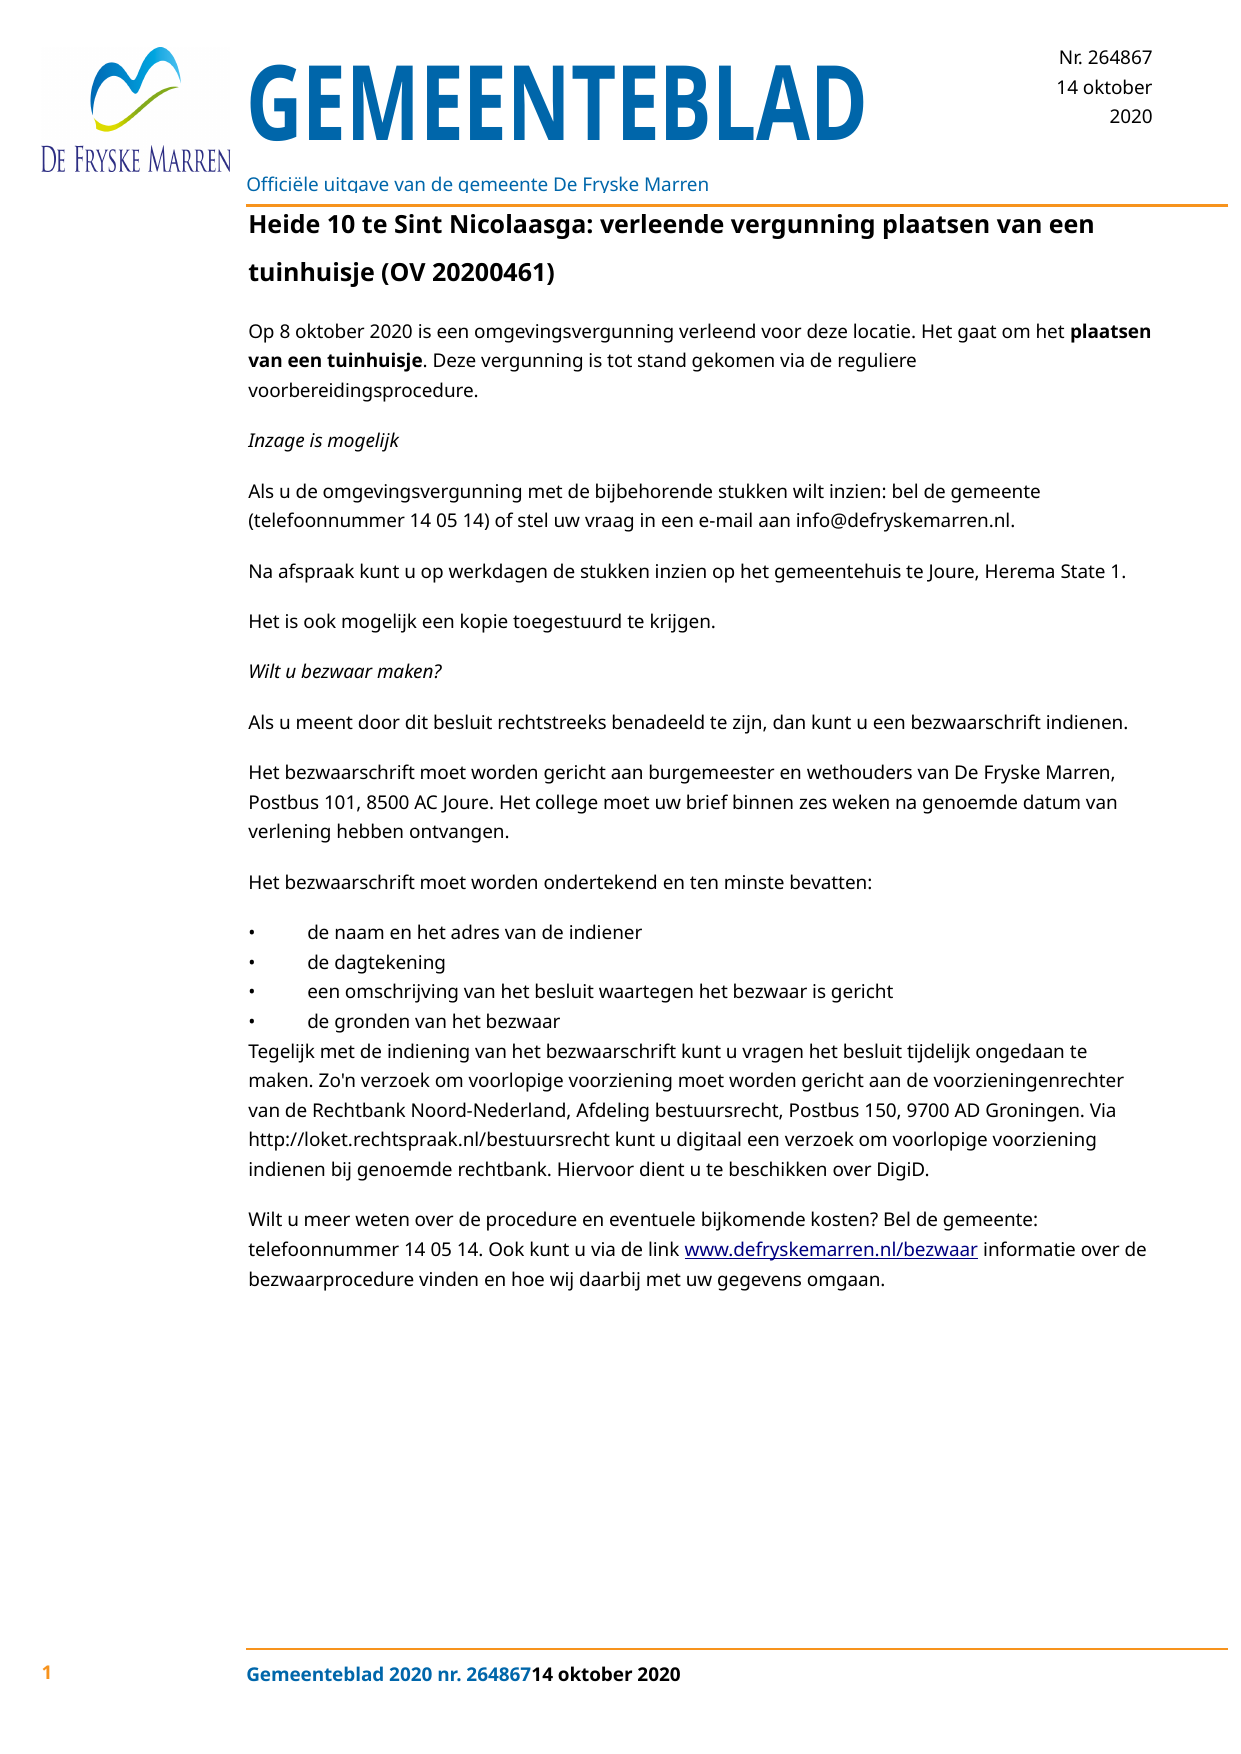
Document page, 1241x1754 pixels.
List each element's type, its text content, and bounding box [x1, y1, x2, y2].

text Als u de omgevingsvergunning met de bijbehorende stukken wilt inzien: bel de gemeente (telefoonnummer 14 05 14) of stel uw vraag in een e-mail aan info@defryskemarren.nl. [248, 478, 1152, 533]
list de dagtekening [248, 949, 1152, 975]
list een omschrijving van het besluit waartegen het bezwaar is gericht [248, 979, 1152, 1004]
text Wilt u meer weten over de procedure en eventuele bijkomende kosten? Bel de gemeente: telefoonnummer 14 05 14. Ook kunt u via de link www.defryskemarren.nl/bezwaar informatie over de bezwaarprocedure vinden en hoe wij daarbij met uw gegevens omgaan. [248, 1207, 1152, 1292]
text Heide 10 te Sint Nicolaasga: verleende vergunning plaatsen van een tuinhuisje (OV 20200461) [248, 207, 1152, 288]
text Het bezwaarschrift moet worden gericht aan burgemeester en wethouders van De Fryske Marren, Postbus 101, 8500 AC Joure. Het college moet uw brief binnen zes weken na genoemde datum van verlening hebben ontvangen. [248, 759, 1152, 844]
picture [41, 47, 231, 172]
text Wilt u bezwaar maken? [248, 659, 1152, 684]
text Tegelijk met de indiening van het bezwaarschrift kunt u vragen het besluit tijdelijk ongedaan te maken. Zo'n verzoek om voorlopige voorziening moet worden gericht aan de voorzieningenrechter van de Rechtbank Noord-Nederland, Afdeling bestuursrecht, Postbus 150, 9700 AD Groningen. Via http://loket.rechtspraak.nl/bestuursrecht kunt u digitaal een verzoek om voorlopige voorziening indienen bij genoemde rechtbank. Hiervoor dient u te beschikken over DigiD. [248, 1038, 1152, 1182]
list de naam en het adres van de indiener [248, 919, 1152, 945]
text Inzage is mogelijk [248, 427, 1152, 453]
text Als u meent door dit besluit rechtstreeks benadeeld te zijn, dan kunt u een bezwaarschrift indienen. [248, 709, 1152, 735]
text Na afspraak kunt u op werkdagen de stukken inzien op het gemeentehuis te Joure, Herema State 1. [248, 558, 1152, 584]
list de gronden van het bezwaar [248, 1008, 1152, 1034]
text Het bezwaarschrift moet worden ondertekend en ten minste bevatten: [248, 869, 1152, 895]
text Het is ook mogelijk een kopie toegestuurd te krijgen. [248, 608, 1152, 634]
text Op 8 oktober 2020 is een omgevingsvergunning verleend voor deze locatie. Het gaat om het plaatsen van een tuinhuisje. Deze vergunning is tot stand gekomen via de reguliere voorbereidingsprocedure. [248, 318, 1152, 403]
